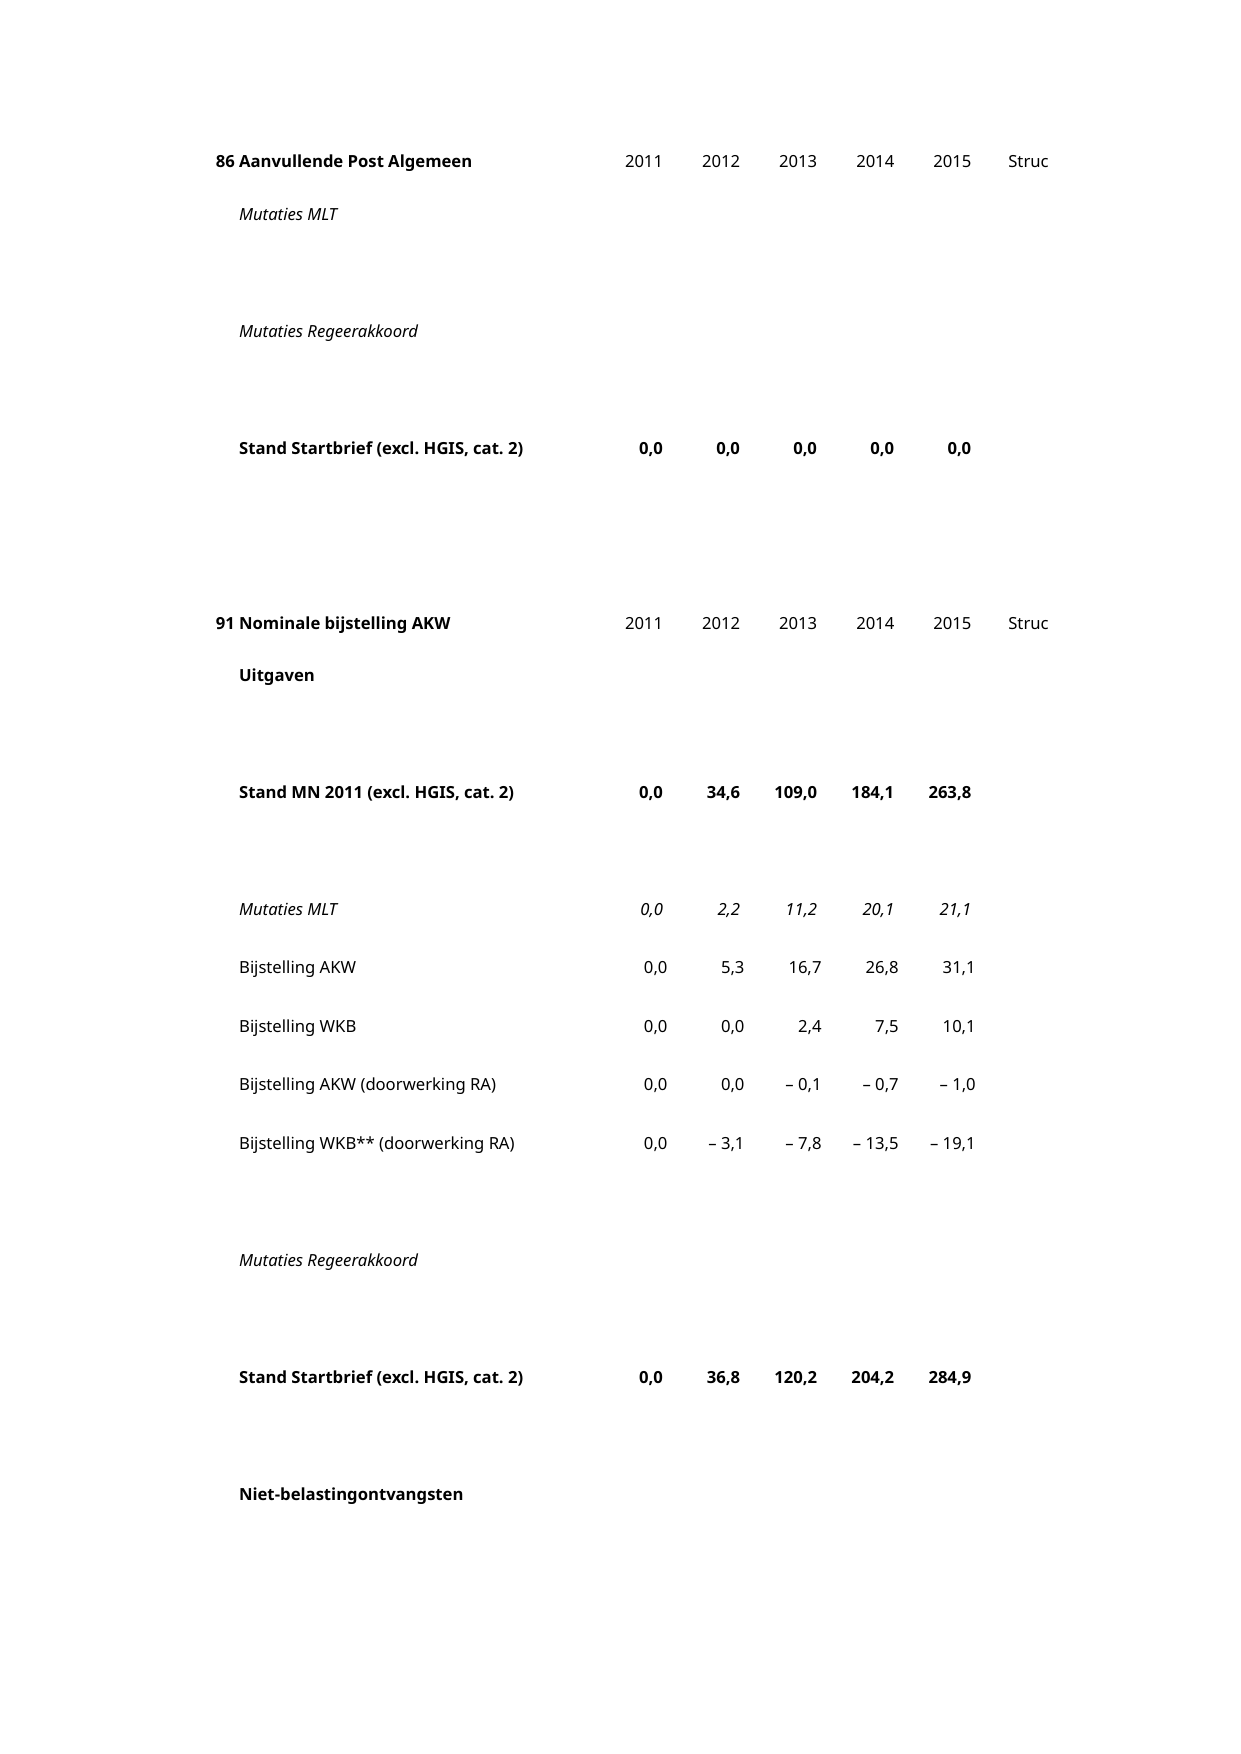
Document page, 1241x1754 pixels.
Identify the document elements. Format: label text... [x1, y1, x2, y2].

table_cell [188, 320, 239, 378]
table_cell [975, 898, 1053, 956]
table_cell [821, 320, 898, 378]
table_cell 5,3 [667, 956, 744, 1014]
table_cell [975, 781, 1053, 839]
table_cell [821, 1248, 898, 1307]
table_cell [975, 1190, 1053, 1248]
table_cell [898, 1190, 975, 1248]
table_cell 204,2 [821, 1365, 898, 1424]
table_cell [667, 723, 744, 781]
table_cell Mutaties MLT [239, 203, 590, 261]
table_cell [821, 261, 898, 319]
table_header 2012 [667, 150, 744, 203]
table_cell [590, 839, 667, 898]
table_cell [744, 839, 821, 898]
table_cell [667, 1248, 744, 1307]
table_cell [188, 1365, 239, 1424]
table_cell 184,1 [821, 781, 898, 839]
table_cell [744, 203, 821, 261]
table_cell [188, 436, 239, 495]
table_cell [898, 203, 975, 261]
table_cell [898, 1307, 975, 1365]
table_cell [667, 203, 744, 261]
table_cell [188, 1015, 239, 1073]
table_header 2011 [590, 150, 667, 203]
table_cell [975, 1307, 1053, 1365]
table_cell [821, 1307, 898, 1365]
table_cell 0,0 [667, 1015, 744, 1073]
table_cell 0,0 [590, 898, 667, 956]
table_cell [667, 1482, 744, 1541]
table_cell 10,1 [898, 1015, 975, 1073]
table_header 2014 [821, 150, 898, 203]
table_cell [821, 378, 898, 436]
table_header 2012 [667, 611, 744, 664]
table_cell [188, 723, 239, 781]
table_cell [898, 1424, 975, 1482]
table_cell [667, 664, 744, 722]
table_cell [667, 1424, 744, 1482]
table_cell [667, 839, 744, 898]
table_cell [744, 1190, 821, 1248]
table_cell [239, 261, 590, 319]
table_header 86 [188, 150, 239, 203]
table_cell [821, 839, 898, 898]
table_header 2014 [821, 611, 898, 664]
table_cell – 7,8 [744, 1131, 821, 1190]
table_cell [590, 1482, 667, 1541]
table_cell [188, 898, 239, 956]
table_cell Stand MN 2011 (excl. HGIS, cat. 2) [239, 781, 590, 839]
table_header 91 [188, 611, 239, 664]
table_cell [744, 378, 821, 436]
table_header 2013 [744, 150, 821, 203]
table_cell [898, 378, 975, 436]
table_cell [590, 723, 667, 781]
table_cell [188, 203, 239, 261]
table_header Nominale bijstelling AKW [239, 611, 590, 664]
table_cell 0,0 [590, 956, 667, 1014]
table_cell [590, 1190, 667, 1248]
table_cell 0,0 [898, 436, 975, 495]
table_cell [188, 378, 239, 436]
table_cell – 0,7 [821, 1073, 898, 1131]
table_cell 0,0 [590, 1073, 667, 1131]
table_cell [975, 839, 1053, 898]
table_cell 0,0 [667, 1073, 744, 1131]
table_cell [898, 664, 975, 722]
table_cell 109,0 [744, 781, 821, 839]
table_cell [898, 1541, 975, 1599]
table_cell [898, 1248, 975, 1307]
table_cell Stand Startbrief (excl. HGIS, cat. 2) [239, 1365, 590, 1424]
table_cell [821, 1482, 898, 1541]
table_header 2013 [744, 611, 821, 664]
table_header Aanvullende Post Algemeen [239, 150, 590, 203]
table_cell [188, 261, 239, 319]
table_cell [744, 1307, 821, 1365]
table_cell [188, 781, 239, 839]
table_cell Stand Startbrief (excl. HGIS, cat. 2) [239, 436, 590, 495]
table_cell 20,1 [821, 898, 898, 956]
table_cell – 3,1 [667, 1131, 744, 1190]
table_cell [975, 261, 1053, 319]
table_cell [239, 1541, 590, 1599]
table_cell [898, 261, 975, 319]
table_cell 21,1 [898, 898, 975, 956]
table_cell [590, 1307, 667, 1365]
table_cell 7,5 [821, 1015, 898, 1073]
table_cell [188, 1073, 239, 1131]
table_cell [188, 1541, 239, 1599]
table_cell 2,4 [744, 1015, 821, 1073]
table_cell [821, 203, 898, 261]
table_cell [188, 1131, 239, 1190]
table_cell [590, 664, 667, 722]
table_cell [975, 378, 1053, 436]
table_cell Bijstelling AKW (doorwerking RA) [239, 1073, 590, 1131]
table_cell [975, 436, 1053, 495]
table_cell [975, 320, 1053, 378]
table_cell 0,0 [590, 781, 667, 839]
table_cell Bijstelling WKB [239, 1015, 590, 1073]
table_cell [590, 261, 667, 319]
table_cell [821, 1424, 898, 1482]
table_cell 284,9 [898, 1365, 975, 1424]
table_cell [667, 1307, 744, 1365]
table_cell [590, 1424, 667, 1482]
table_cell – 0,1 [744, 1073, 821, 1131]
table_cell [975, 203, 1053, 261]
table_cell 0,0 [821, 436, 898, 495]
table_cell Mutaties Regeerakkoord [239, 320, 590, 378]
table_cell [239, 1190, 590, 1248]
table_cell [590, 378, 667, 436]
table_cell [898, 839, 975, 898]
table_cell [975, 1482, 1053, 1541]
table_cell [744, 1424, 821, 1482]
table_cell 0,0 [590, 436, 667, 495]
table_cell [975, 1248, 1053, 1307]
table_cell [667, 320, 744, 378]
table_cell 34,6 [667, 781, 744, 839]
table_cell [744, 1482, 821, 1541]
table_cell 0,0 [590, 1015, 667, 1073]
table_cell [898, 1482, 975, 1541]
table_cell [188, 664, 239, 722]
table_cell 31,1 [898, 956, 975, 1014]
table_cell 0,0 [590, 1365, 667, 1424]
table_cell [590, 203, 667, 261]
table_cell [975, 1424, 1053, 1482]
table_cell Mutaties Regeerakkoord [239, 1248, 590, 1307]
table_cell [821, 723, 898, 781]
table_cell [239, 723, 590, 781]
table_cell 26,8 [821, 956, 898, 1014]
table_cell [590, 1541, 667, 1599]
table_cell 2,2 [667, 898, 744, 956]
table_header 2015 [898, 150, 975, 203]
table_cell [239, 1307, 590, 1365]
table_cell 120,2 [744, 1365, 821, 1424]
table_cell [975, 723, 1053, 781]
table_cell – 19,1 [898, 1131, 975, 1190]
table_cell [975, 1365, 1053, 1424]
table_cell [188, 1248, 239, 1307]
table_cell 0,0 [590, 1131, 667, 1190]
table_cell [590, 1248, 667, 1307]
table_cell [975, 1131, 1053, 1190]
table_cell [188, 956, 239, 1014]
table_cell [744, 261, 821, 319]
table_cell 11,2 [744, 898, 821, 956]
table_cell 0,0 [667, 436, 744, 495]
table_cell [975, 1073, 1053, 1131]
table_cell [975, 1541, 1053, 1599]
table_cell Bijstelling WKB** (doorwerking RA) [239, 1131, 590, 1190]
table_cell [590, 320, 667, 378]
table_cell [744, 1248, 821, 1307]
table_cell 36,8 [667, 1365, 744, 1424]
table_cell [239, 378, 590, 436]
table_cell – 1,0 [898, 1073, 975, 1131]
table_header Struc [975, 611, 1053, 664]
table_cell – 13,5 [821, 1131, 898, 1190]
table_cell 0,0 [744, 436, 821, 495]
table_cell [744, 320, 821, 378]
table_cell [188, 1482, 239, 1541]
table_header 2015 [898, 611, 975, 664]
table_cell [188, 1307, 239, 1365]
table_cell [188, 1190, 239, 1248]
table_cell Bijstelling AKW [239, 956, 590, 1014]
table_cell [744, 664, 821, 722]
table_cell [898, 723, 975, 781]
table_header Struc [975, 150, 1053, 203]
table_cell [667, 261, 744, 319]
table_cell [744, 1541, 821, 1599]
table_cell [667, 378, 744, 436]
table_cell [821, 1541, 898, 1599]
table_cell [239, 1424, 590, 1482]
table_cell [975, 956, 1053, 1014]
table_cell [975, 1015, 1053, 1073]
table_cell 16,7 [744, 956, 821, 1014]
table_cell [898, 320, 975, 378]
table_cell Uitgaven [239, 664, 590, 722]
table_cell [188, 1424, 239, 1482]
table_cell [821, 664, 898, 722]
table_cell [667, 1190, 744, 1248]
table_cell 263,8 [898, 781, 975, 839]
table_cell [744, 723, 821, 781]
table_cell [975, 664, 1053, 722]
table_cell [188, 839, 239, 898]
table_cell Mutaties MLT [239, 898, 590, 956]
table_cell [821, 1190, 898, 1248]
table_cell [239, 839, 590, 898]
table_header 2011 [590, 611, 667, 664]
table_cell [667, 1541, 744, 1599]
table_cell Niet-belastingontvangsten [239, 1482, 590, 1541]
